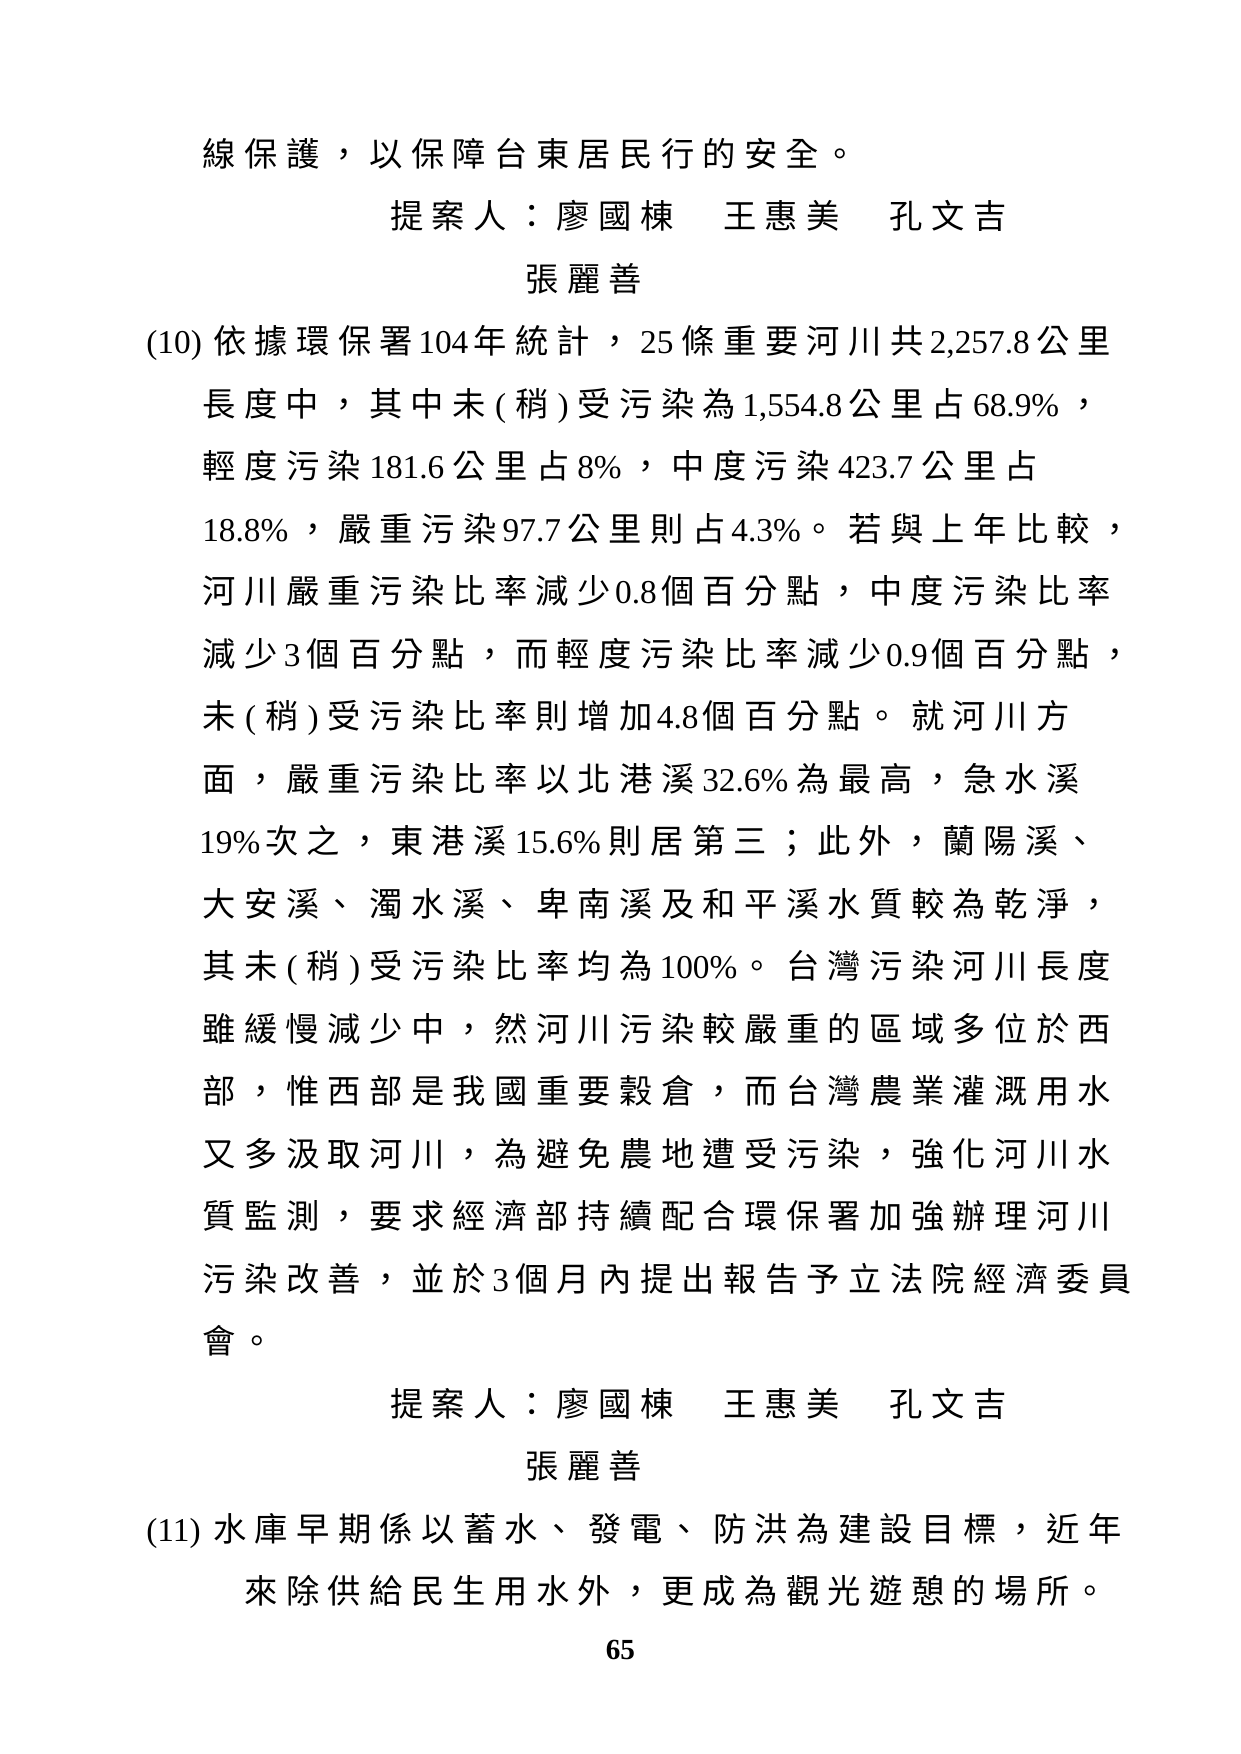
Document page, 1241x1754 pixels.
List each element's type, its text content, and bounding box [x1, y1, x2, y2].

list 依據環保署104年統計，25條重要河川共2,257.8公里長度中，其中未(稍)受污染為1,554.8公里占68.9%，輕度污染181.6公里占8%，中度污染423.7公里占18.8%，嚴重污染97.7公里則占4.3%。若與上年比較，河川嚴重污染比率減少0.8個百分點，中度污染比率減少3個百分點，而輕度污染比率減少0.9個百分點，未(稍)受污染比率則增加4.8個百分點。就河川方面，嚴重污染比率以北港溪32.6%為最高，急水溪19%次之，東港溪15.6%則居第三；此外，蘭陽溪、大安溪、濁水溪、卑南溪及和平溪水質較為乾淨，其未(稍)受污染比率均為100%。台灣污染河川長度雖緩慢減少中，然河川污染較嚴重的區域多位於西部，惟西部是我國重要穀倉，而台灣農業灌溉用水又多汲取河川，為避免農地遭受污染，強化河川水質監測，要求經濟部持續配合環保署加強辦理河川污染改善，並於3個月內提出報告予立法院經濟委員會。 [139, 298, 1136, 1360]
list 線保護，以保障台東居民行的安全。 [139, 110, 1136, 173]
text 提案人：廖國棟 王惠美 孔文吉 張麗善 [379, 173, 1032, 298]
text 提案人：廖國棟 王惠美 孔文吉 張麗善 [379, 1360, 1032, 1485]
list 水庫早期係以蓄水、發電、防洪為建設目標，近年來除供給民生用水外，更成為觀光遊憩的場所。 [139, 1485, 1136, 1610]
